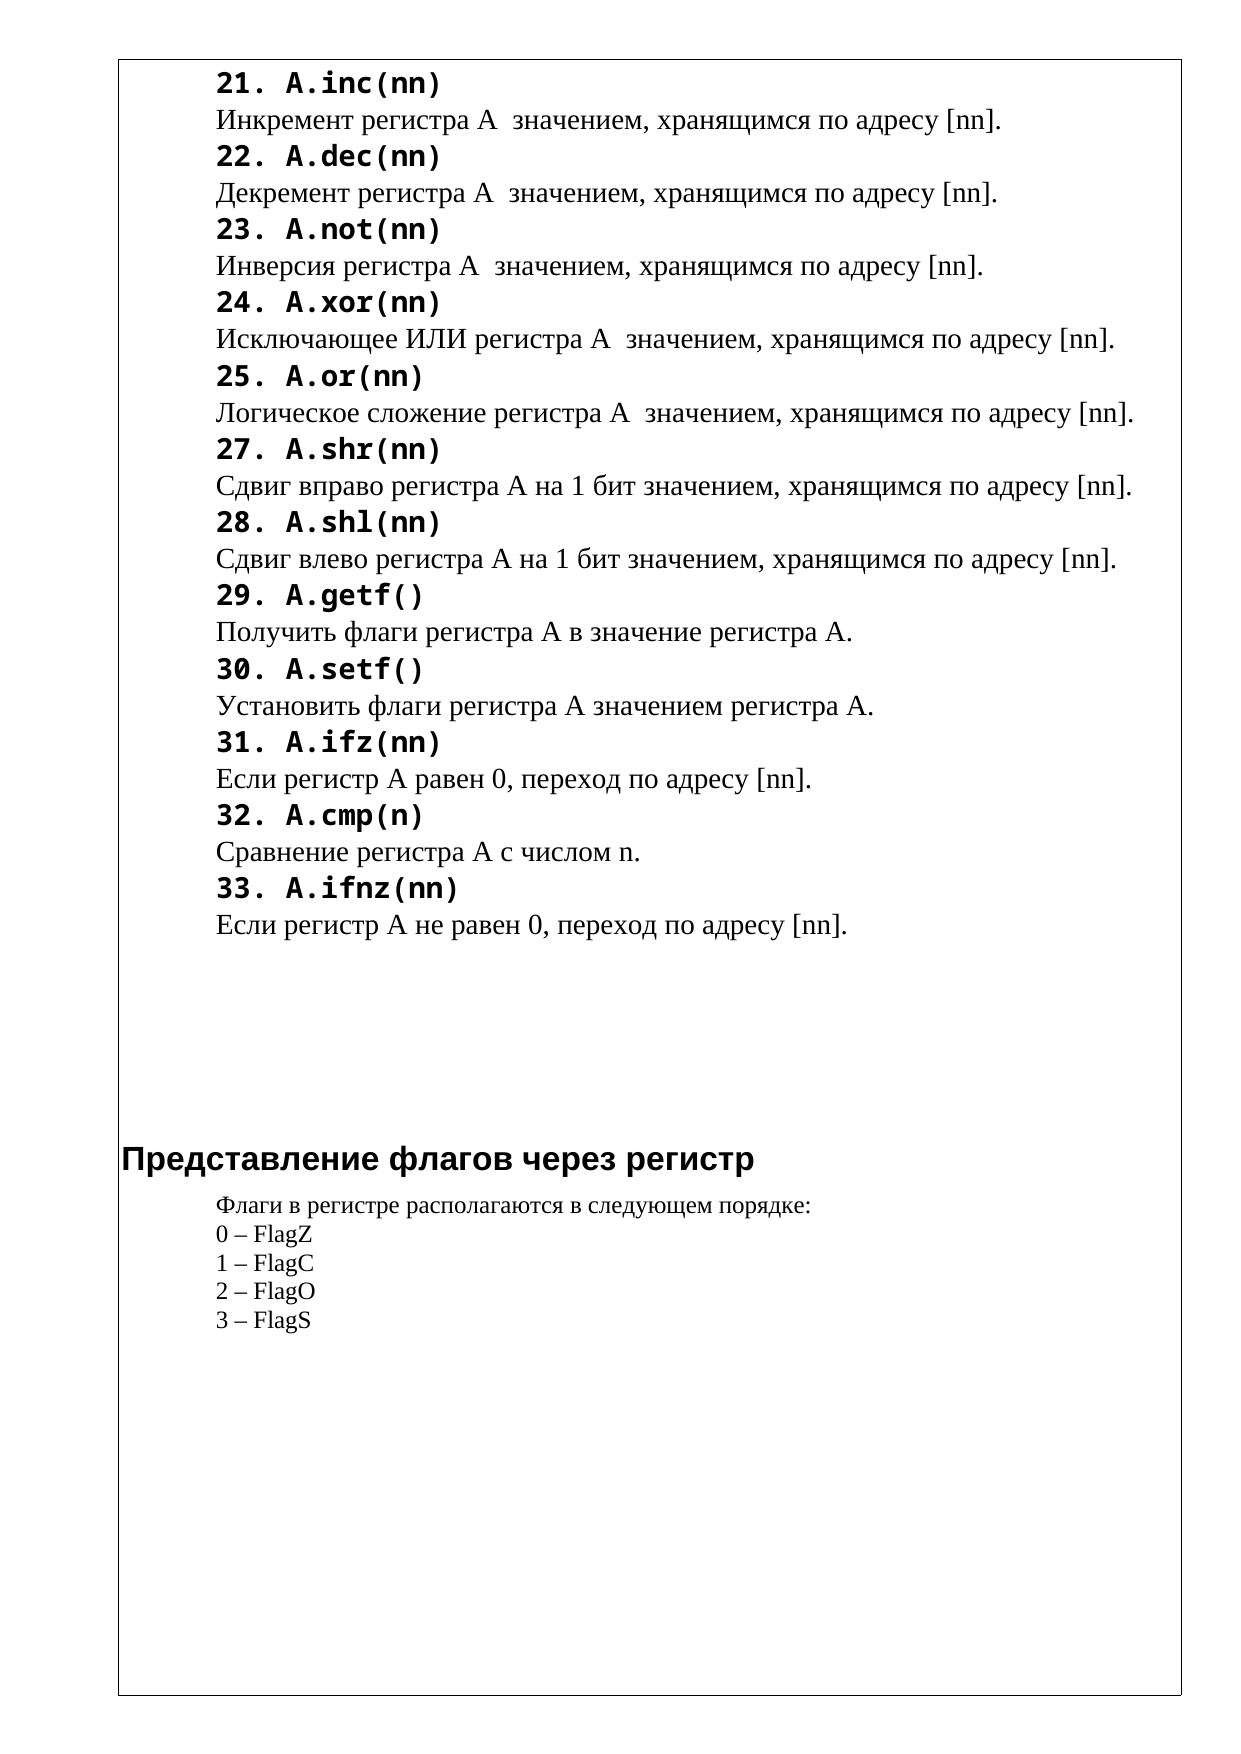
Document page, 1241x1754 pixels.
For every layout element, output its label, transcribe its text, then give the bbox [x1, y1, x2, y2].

text Если регистр А не равен 0, переход по адресу [nn]. [121, 907, 1178, 941]
text Сдвиг влево регистра А на 1 бит значением, хранящимся по адресу [nn]. [121, 541, 1178, 575]
text Инкремент регистра А значением, хранящимся по адресу [nn]. [121, 102, 1178, 135]
text 29. A.getf() [121, 575, 1178, 614]
text 24. A.xor(nn) [121, 282, 1178, 321]
text Получить флаги регистра А в значение регистра А. [121, 614, 1178, 648]
text 21. A.inc(nn) [121, 62, 1178, 102]
text 2 – FlagO [121, 1276, 1178, 1305]
text Если регистр А равен 0, переход по адресу [nn]. [121, 761, 1178, 794]
text Флаги в регистре располагаются в следующем порядке: [121, 1190, 1178, 1219]
text Инверсия регистра А значением, хранящимся по адресу [nn]. [121, 248, 1178, 282]
text 23. A.not(nn) [121, 208, 1178, 248]
text 25. A.or(nn) [121, 355, 1178, 395]
subtitle Представление флагов через регистр [121, 1139, 1178, 1178]
text Декремент регистра А значением, хранящимся по адресу [nn]. [121, 175, 1178, 208]
text 0 – FlagZ [121, 1219, 1178, 1248]
text 31. A.ifz(nn) [121, 721, 1178, 761]
text Сдвиг вправо регистра А на 1 бит значением, хранящимся по адресу [nn]. [121, 468, 1178, 501]
text 32. A.cmp(n) [121, 794, 1178, 834]
text 28. A.shl(nn) [121, 501, 1178, 541]
text Логическое сложение регистра А значением, хранящимся по адресу [nn]. [121, 395, 1178, 428]
text Исключающее ИЛИ регистра А значением, хранящимся по адресу [nn]. [121, 321, 1178, 355]
text 33. A.ifnz(nn) [121, 868, 1178, 907]
text 3 – FlagS [121, 1305, 1178, 1334]
text 1 – FlagC [121, 1248, 1178, 1276]
text 30. A.setf() [121, 648, 1178, 688]
text 22. A.dec(nn) [121, 135, 1178, 175]
text Установить флаги регистра А значением регистра А. [121, 688, 1178, 721]
text 27. A.shr(nn) [121, 428, 1178, 468]
text Сравнение регистра А с числом n. [121, 834, 1178, 868]
